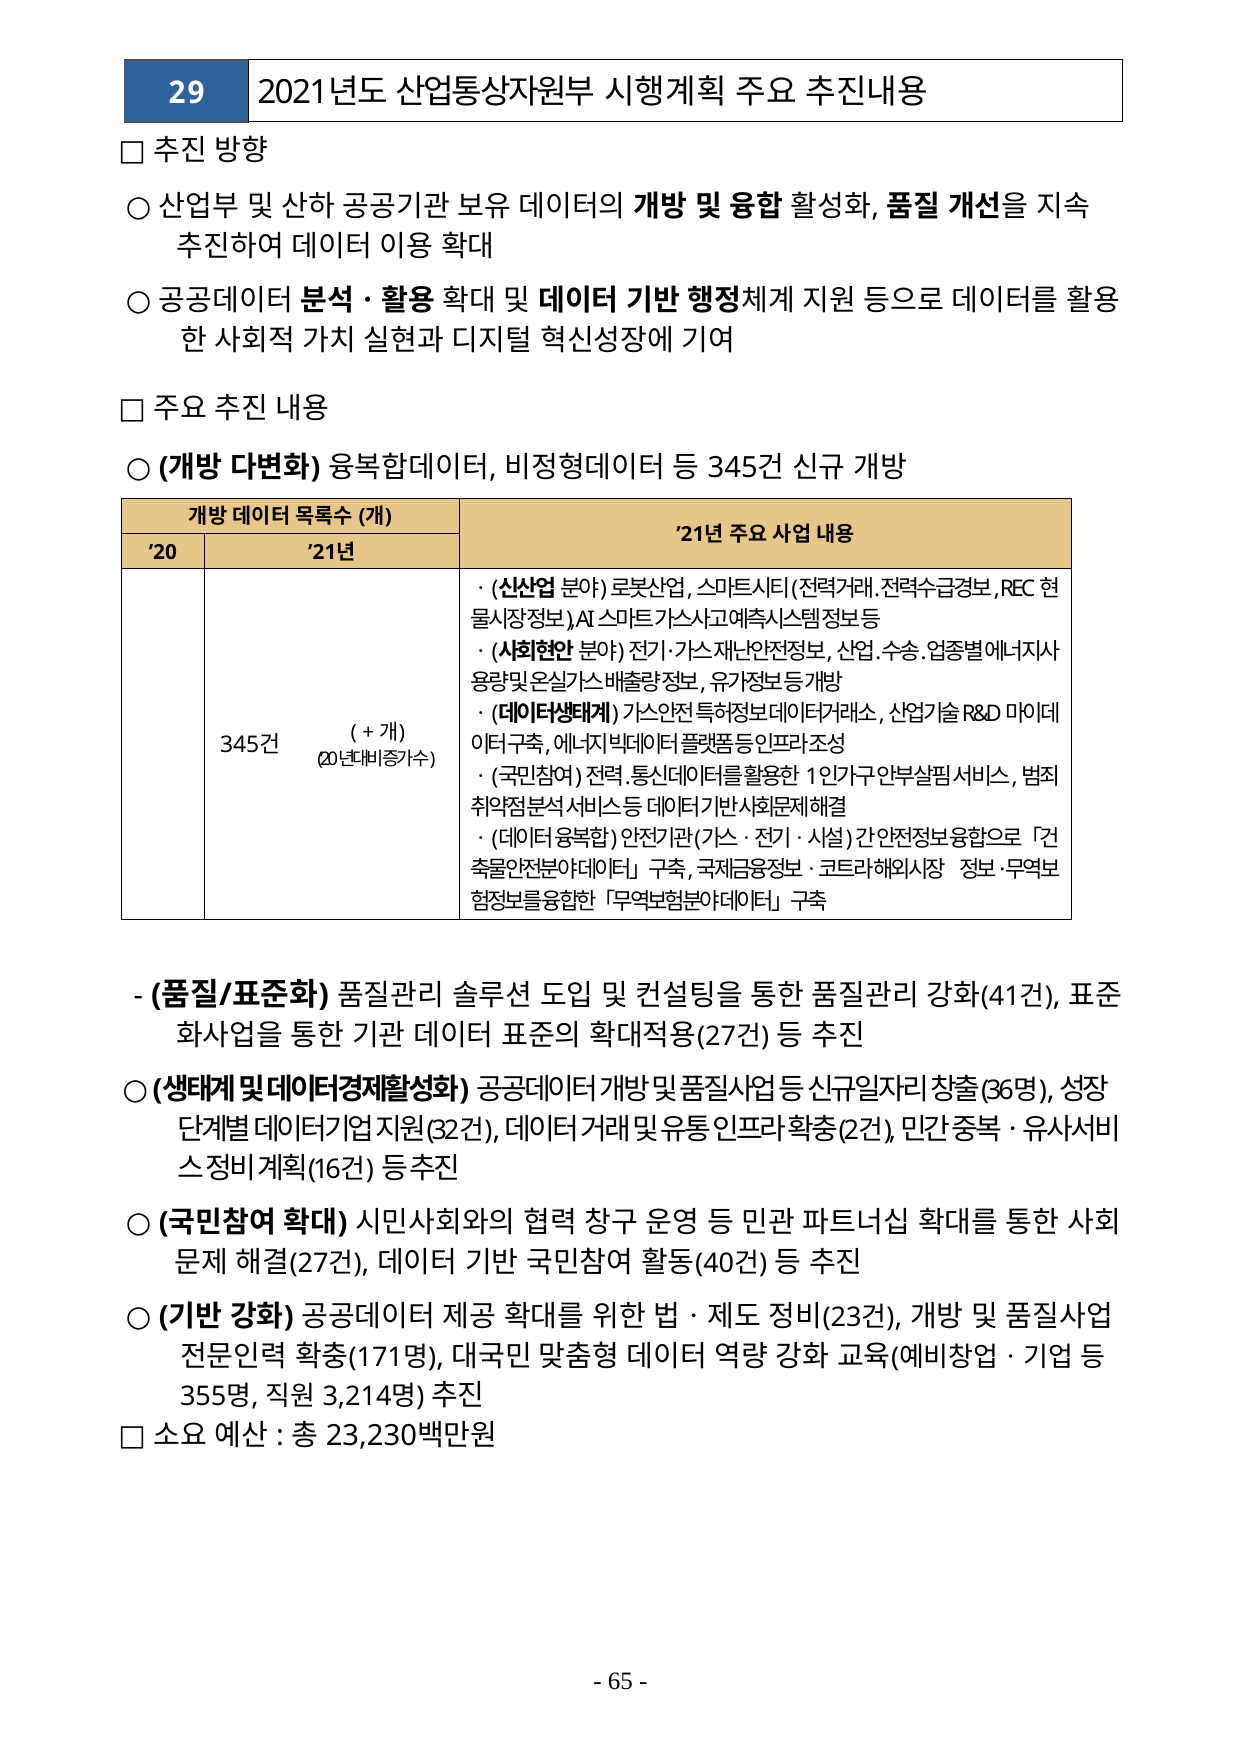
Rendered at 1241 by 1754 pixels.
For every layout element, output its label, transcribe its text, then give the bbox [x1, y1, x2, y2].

text □ 소요 예산 : 총 23,230백만원 [118, 1414, 1122, 1454]
table_cell [122, 569, 204, 919]
text □ 주요 추진 내용 [118, 387, 1122, 427]
text ○ (국민참여 확대) 시민사회와의 협력 창구 운영 등 민관 파트너십 확대를 통한 사회문제 해결(27건), 데이터 기반 국민참여 활동(40건) 등 추진 [118, 1202, 1122, 1281]
text ○ (생태계 및 데이터경제활성화) 공공데이터 개방 및 품질사업 등 신규일자리 창출(36명), 성장단계별 데이터기업 지원(32건), 데이터 거래 및 유통 인프라 확충(2건), 민간 중복ㆍ유사서비스 정비 계획(16건) 등 추진 [118, 1068, 1122, 1187]
text ○ 산업부 및 산하 공공기관 보유 데이터의 개방 및 융합 활성화, 품질 개선을 지속 추진하여 데이터 이용 확대 [118, 186, 1122, 265]
table_header 29 [124, 61, 248, 121]
table_cell ㆍ(신산업 분야) 로봇산업, 스마트시티(전력거래․전력수급경보, REC 현물시장 정보), AI 스마트 가스사고 예측시스템 정보 등 ㆍ(사회현안 분야) 전기·가스 재난안전정보, 산업․수송․업종별 에너지사용량 및 온실가스 배출량 정보, 유가정보 등 개방 ㆍ(데이터생태계) 가스안전 특허정보 데이터거래소, 산업기술R&D 마이데이터 구축, 에너지 빅데이터 플랫폼 등 인프라 조성 ㆍ(국민참여) 전력․통신데이터를 활용한 1인가구 안부살핌 서비스, 범죄취약점 분석 서비스 등 데이터 기반 사회문제 해결 ㆍ(데이터 융복합) 안전기관(가스ㆍ전기ㆍ시설) 간 안전정보 융합으로「건축물안전분야 데이터」구축, 국제금융정보ㆍ코트라 해외시장 정보·무역보험정보를 융합한「무역보험분야 데이터」구축 [460, 569, 1071, 919]
text ○ (개방 다변화) 융복합데이터, 비정형데이터 등 345건 신규 개방 [118, 447, 1122, 486]
table_header 2021년도 산업통상자원부 시행계획 주요 추진내용 [249, 60, 1122, 121]
table_cell ( + 개) (‘20년대비 증가 수) [296, 569, 459, 919]
text ○ 공공데이터 분석ㆍ활용 확대 및 데이터 기반 행정체계 지원 등으로 데이터를 활용한 사회적 가치 실현과 디지털 혁신성장에 기여 [118, 279, 1122, 359]
text - (품질/표준화) 품질관리 솔루션 도입 및 컨설팅을 통한 품질관리 강화(41건), 표준화사업을 통한 기관 데이터 표준의 확대적용(27건) 등 추진 [118, 972, 1122, 1054]
table_header 개방 데이터 목록수 (개) [122, 499, 459, 533]
text □ 추진 방향 [118, 129, 1122, 169]
table_cell 345건 [205, 569, 296, 919]
table_cell ’20 [122, 534, 204, 568]
text ○ (기반 강화) 공공데이터 제공 확대를 위한 법ㆍ제도 정비(23건), 개방 및 품질사업 전문인력 확충(171명), 대국민 맞춤형 데이터 역량 강화 교육(예비창업ㆍ기업 등 355명, 직원 3,214명) 추진 [118, 1295, 1122, 1414]
table_header ’21년 주요 사업 내용 [460, 499, 1071, 568]
table_cell ’21년 [205, 534, 459, 568]
